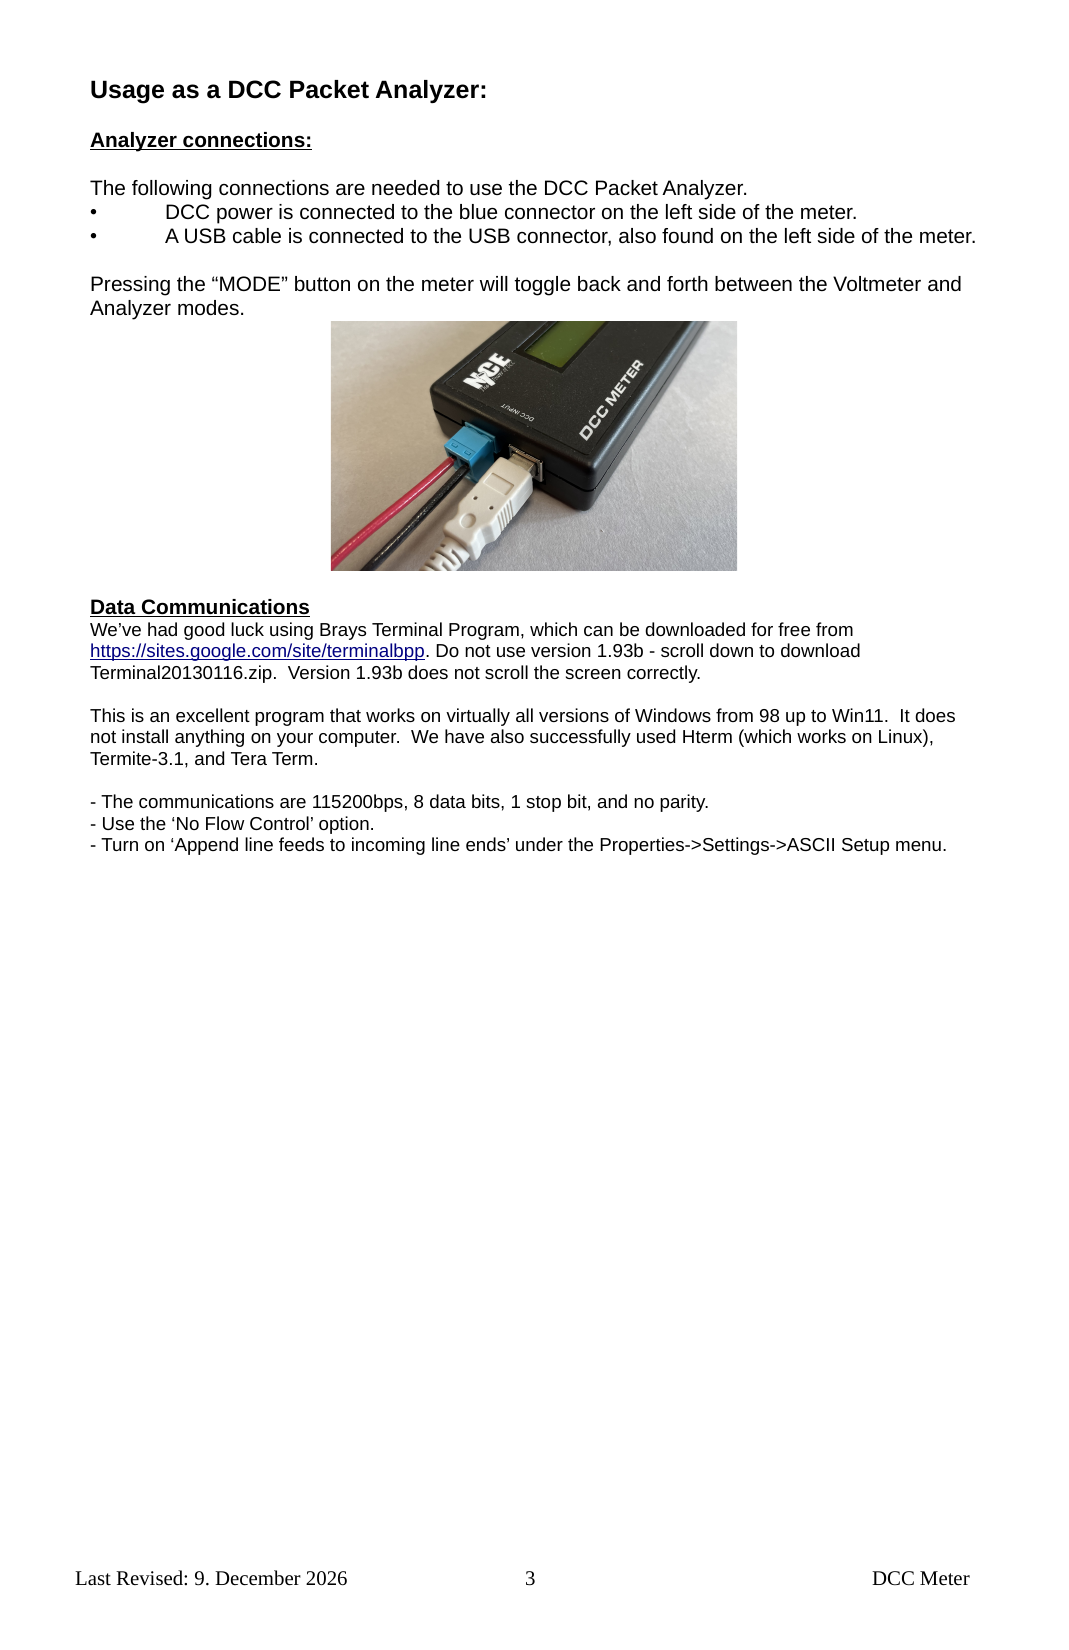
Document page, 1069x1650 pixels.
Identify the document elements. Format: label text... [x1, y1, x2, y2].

text The following connections are needed to use the DCC Packet Analyzer. [90, 176, 978, 199]
text Pressing the “MODE” button on the meter will toggle back and forth between the Voltmeter and Analyzer modes. [90, 272, 978, 319]
list A USB cable is connected to the USB connector, also found on the left side of the meter. [90, 224, 993, 248]
text https://sites.google.com/site/terminalbpp. Do not use version 1.93b - scroll down to download Terminal20130116.zip. Version 1.93b does not scroll the screen correctly. [90, 640, 978, 683]
text - The communications are 115200bps, 8 data bits, 1 stop bit, and no parity. [90, 791, 978, 813]
text We’ve had good luck using Brays Terminal Program, which can be downloaded for free from [90, 618, 978, 640]
text Data Communications [90, 594, 978, 618]
text Usage as a DCC Packet Analyzer: [90, 75, 978, 104]
list DCC power is connected to the blue connector on the left side of the meter. [90, 199, 993, 224]
text - Use the ‘No Flow Control’ option. [90, 813, 978, 834]
text This is an excellent program that works on virtually all versions of Windows from 98 up to Win11. It does not install anything on your computer. We have also successfully used Hterm (which works on Linux), Termite-3.1, and Tera Term. [90, 705, 978, 769]
text - Turn on ‘Append line feeds to incoming line ends’ under the Properties->Settings->ASCII Setup menu. [90, 834, 978, 856]
text Analyzer connections: [90, 128, 978, 152]
